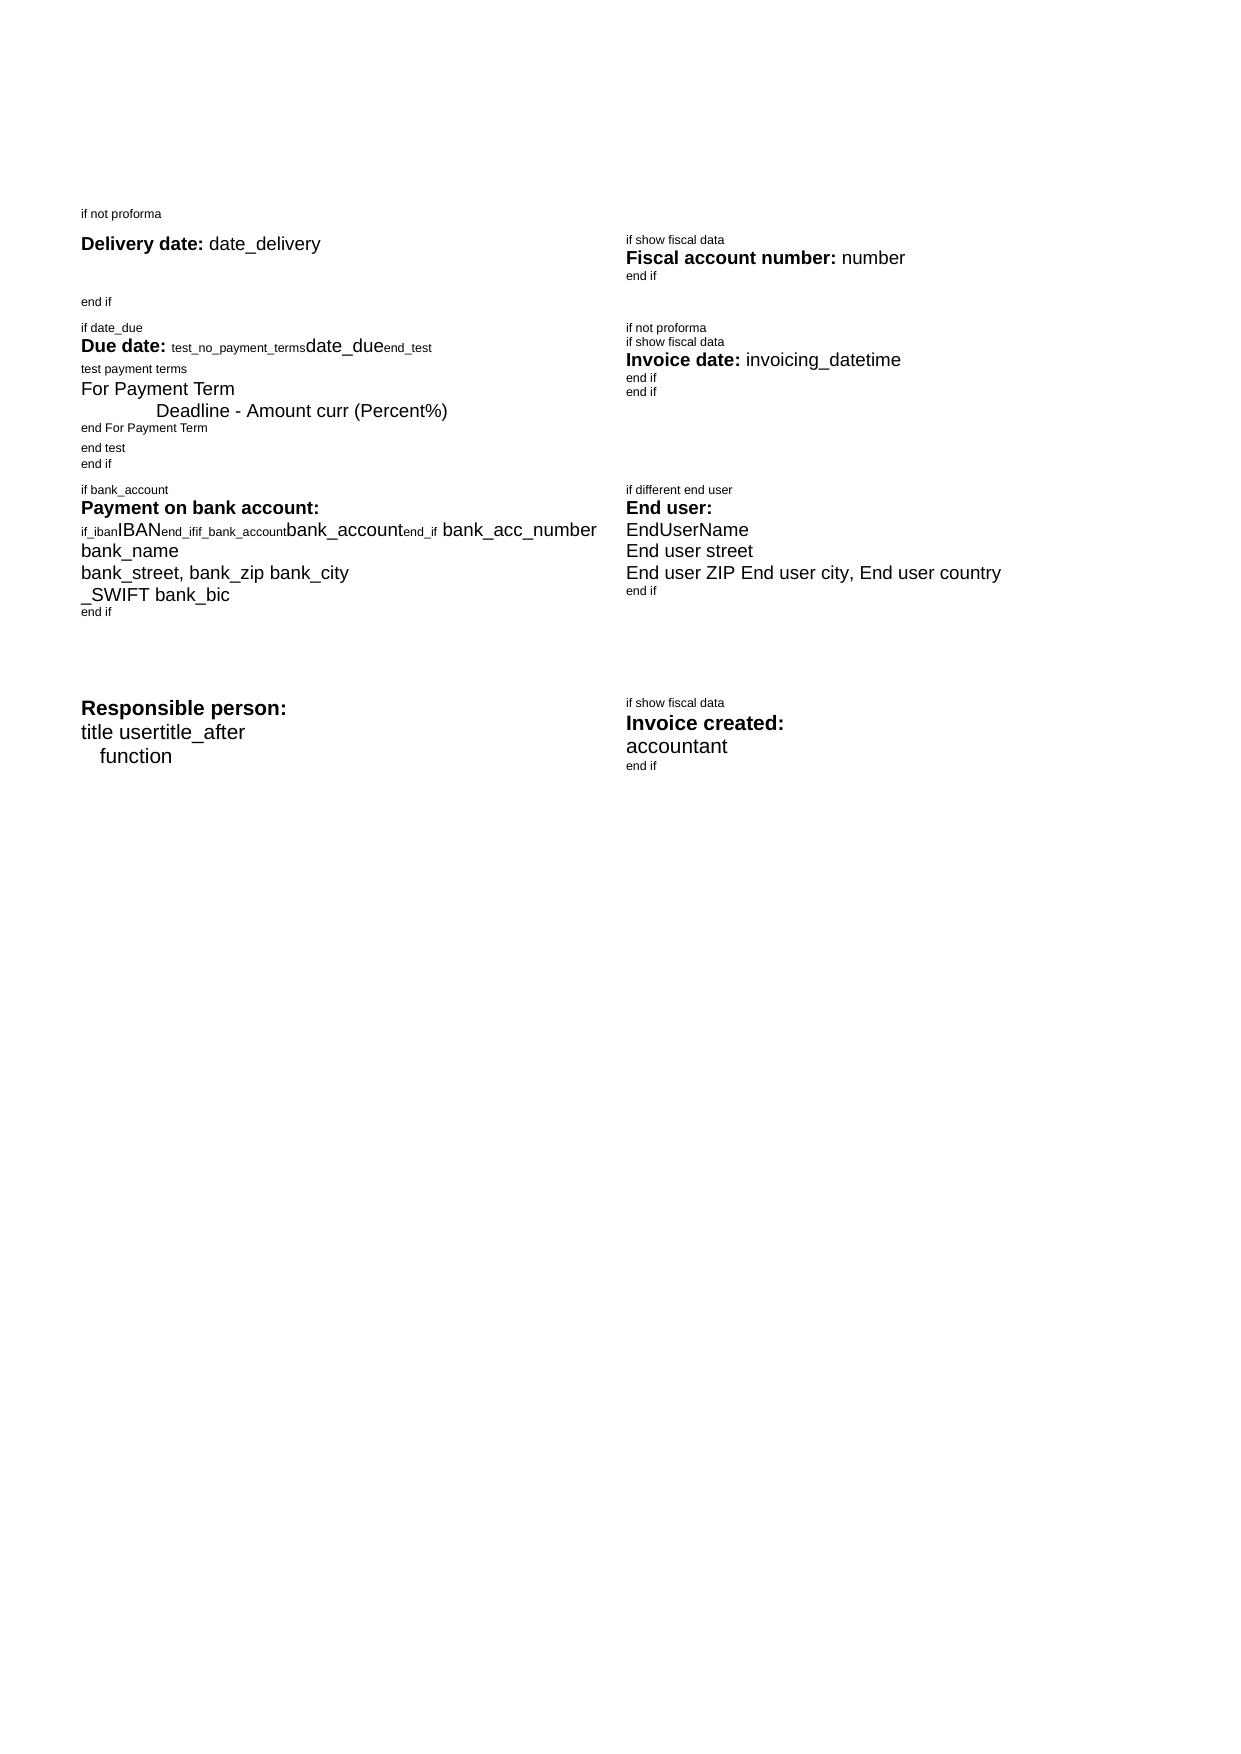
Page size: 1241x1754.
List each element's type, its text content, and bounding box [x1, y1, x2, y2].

table_cell if different end user End user: EndUserName End user street End user ZIP End user city, End user country end if [620, 477, 1165, 625]
table_cell if not proforma if show fiscal data Invoice date: invoicing_datetime end if end if [620, 315, 1165, 477]
table_cell Responsible person: title usertitle_after function [75, 690, 620, 778]
table_cell if bank_account Payment on bank account: if_ibanIBANend_ifif_bank_accountbank_accountend_if bank_acc_number bank_name bank_street, bank_zip bank_city _SWIFT bank_bic end if [75, 477, 620, 625]
table_header if not proforma [75, 201, 620, 227]
table_cell end if [75, 289, 620, 314]
table_cell if date_due Due date: test_no_payment_termsdate_dueend_test test payment terms For Payment Term Deadline - Amount curr (Percent%) end For Payment Term end test end if [75, 315, 620, 477]
table_cell if show fiscal data Fiscal account number: number end if [620, 227, 1165, 289]
table_cell Delivery date: date_delivery [75, 227, 620, 289]
table_header [620, 201, 1165, 227]
table_cell if show fiscal data Invoice created: accountant end if [620, 690, 1165, 778]
table_cell [620, 289, 1165, 314]
table_cell [75, 625, 1165, 690]
